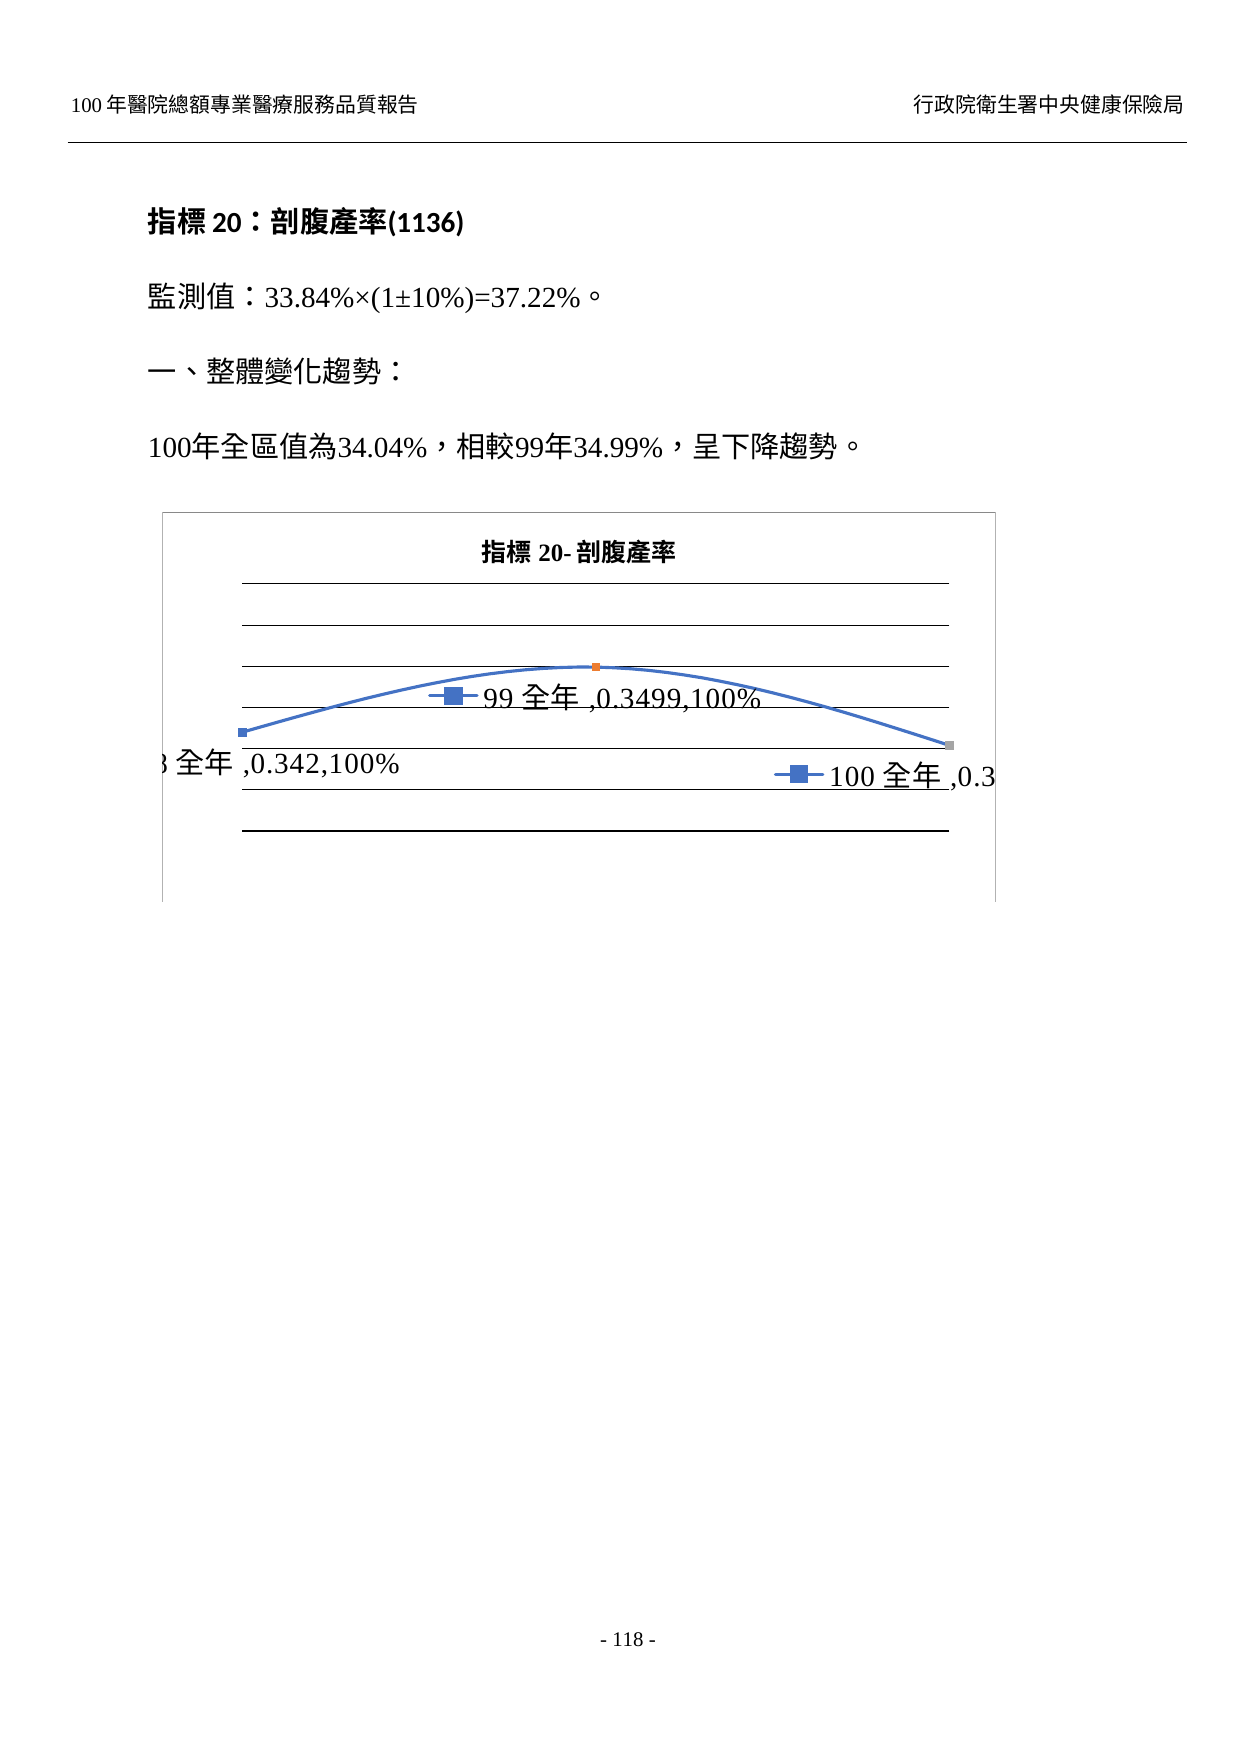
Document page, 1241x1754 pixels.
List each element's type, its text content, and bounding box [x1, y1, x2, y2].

text 100年全區值為34.04%，相較99年34.99%，呈下降趨勢。 [148, 403, 1107, 465]
text 監測值：33.84%×(1±10%)=37.22%。 [59, 253, 1107, 315]
text 一、整體變化趨勢： [148, 328, 1107, 390]
subtitle 指標20：剖腹產率(1136) [148, 178, 1082, 240]
